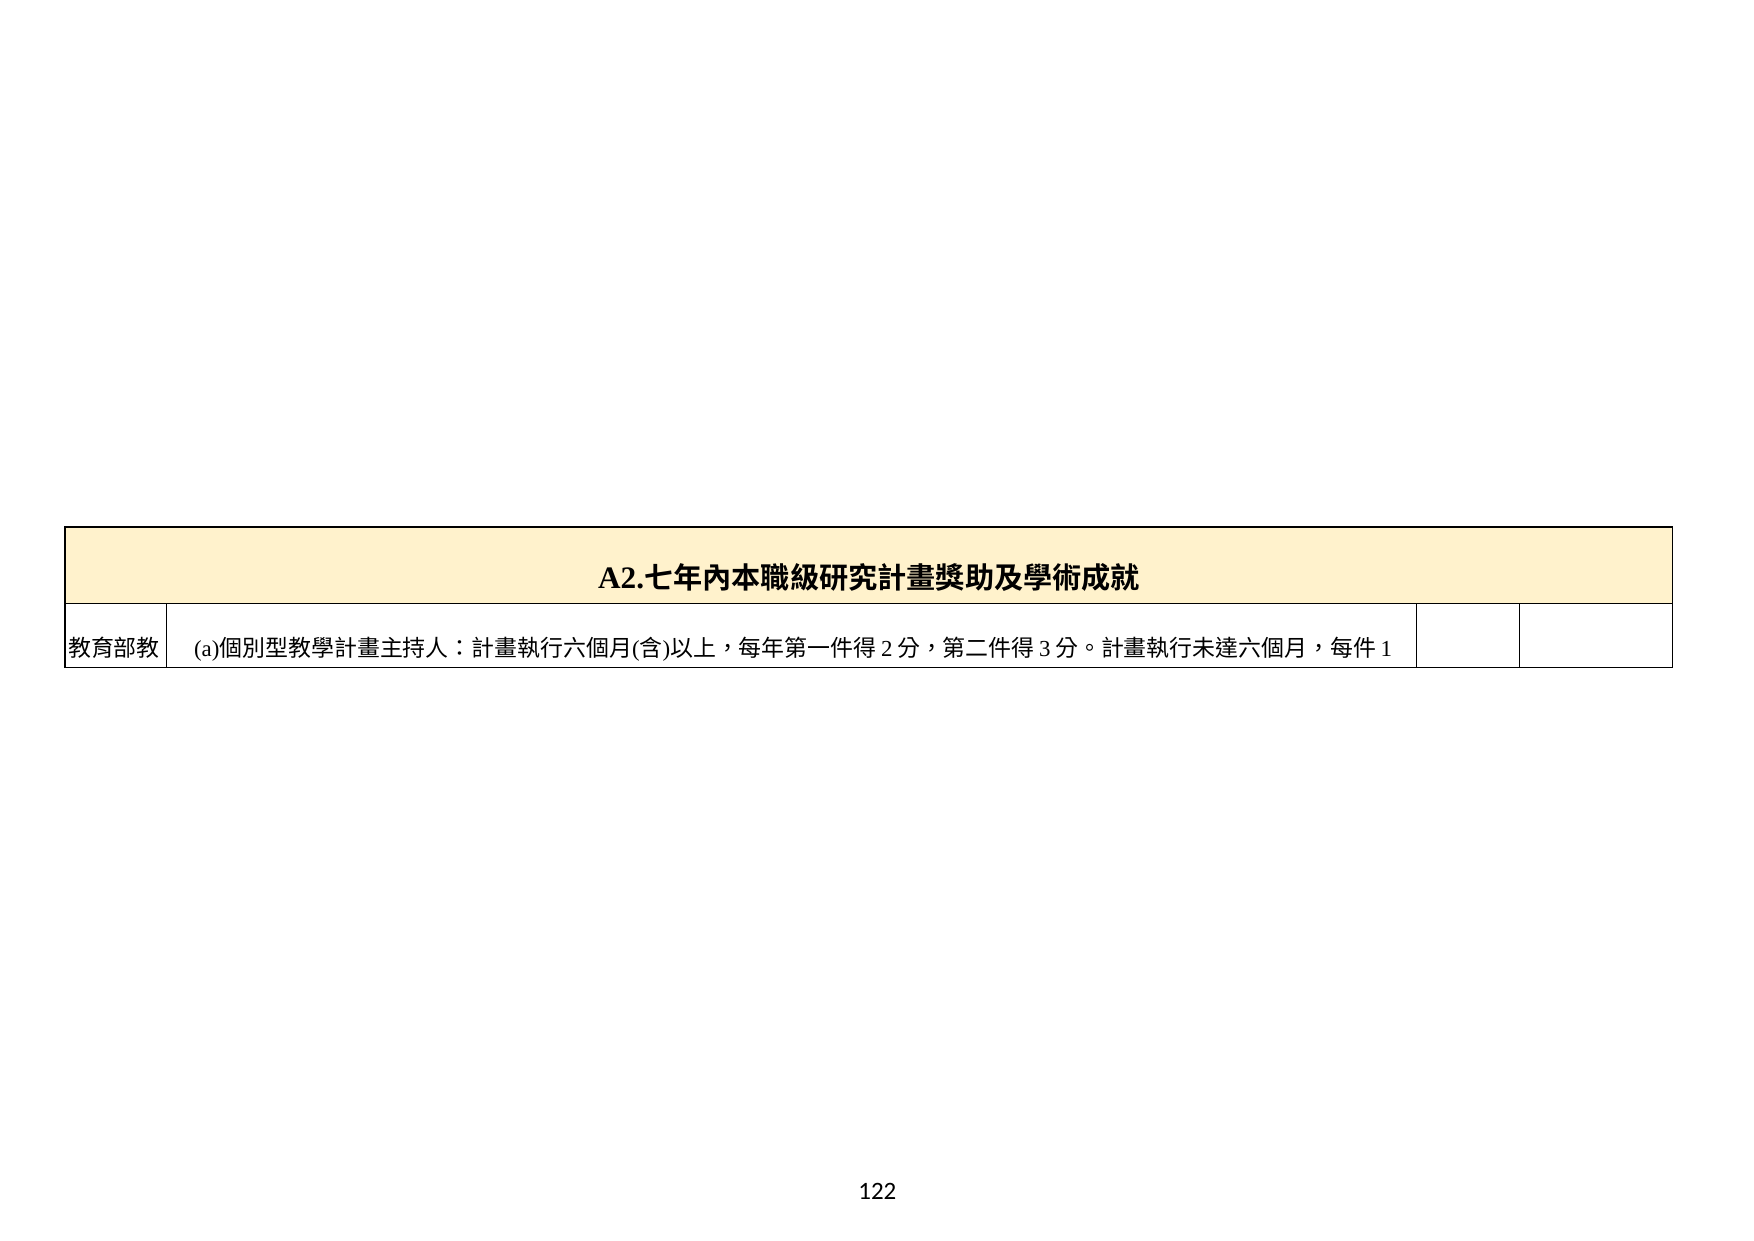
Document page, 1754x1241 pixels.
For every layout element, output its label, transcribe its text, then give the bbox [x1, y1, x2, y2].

table_cell (a)個別型教學計畫主持人：計畫執行六個月(含)以上，每年第一件得2分，第二件得3分。計畫執行未達六個月，每件1 [167, 604, 1416, 667]
table_cell [1520, 604, 1672, 667]
table_cell 教育部教 [66, 604, 166, 667]
table_cell [1417, 604, 1519, 667]
table_header A2.七年內本職級研究計畫獎助及學術成就 [66, 528, 1672, 603]
